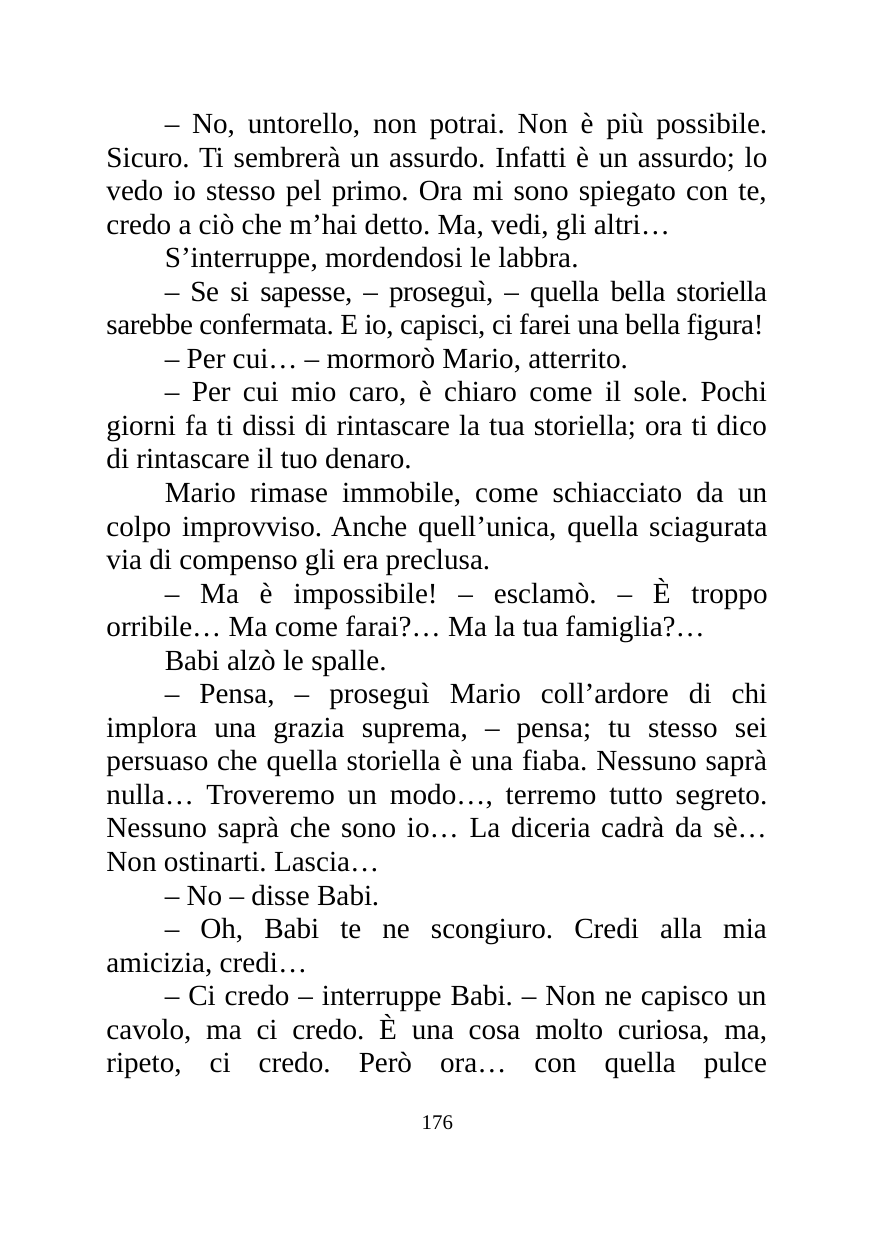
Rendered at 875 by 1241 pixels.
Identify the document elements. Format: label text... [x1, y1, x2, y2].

text – Per cui mio caro, è chiaro come il sole. Pochi giorni fa ti dissi di rintascare la tua storiella; ora ti dico di rintascare il tuo denaro. [106, 374, 768, 475]
text Mario rimase immobile, come schiacciato da un colpo improvviso. Anche quell’unica, quella sciagurata via di compenso gli era preclusa. [106, 475, 768, 576]
text – Ci credo – interruppe Babi. – Non ne capisco un cavolo, ma ci credo. È una cosa molto curiosa, ma, ripeto, ci credo. Però ora… con quella pulce [106, 978, 768, 1079]
text – Per cui… – mormorò Mario, atterrito. [106, 341, 768, 374]
text Babi alzò le spalle. [106, 643, 768, 676]
text S’interruppe, mordendosi le labbra. [106, 240, 768, 274]
text – Pensa, – proseguì Mario coll’ardore di chi implora una grazia suprema, – pensa; tu stesso sei persuaso che quella storiella è una fiaba. Nessuno saprà nulla… Troveremo un modo…, terremo tutto segreto. Nessuno saprà che sono io… La diceria cadrà da sè… Non ostinarti. Lascia… [106, 676, 768, 878]
text – Oh, Babi te ne scongiuro. Credi alla mia amicizia, credi… [106, 911, 768, 978]
text – Ma è impossibile! – esclamò. – È troppo orribile… Ma come farai?… Ma la tua famiglia?… [106, 576, 768, 643]
text – No – disse Babi. [106, 878, 768, 911]
text – No, untorello, non potrai. Non è più possibile. Sicuro. Ti sembrerà un assurdo. Infatti è un assurdo; lo vedo io stesso pel primo. Ora mi sono spiegato con te, credo a ciò che m’hai detto. Ma, vedi, gli altri… [106, 106, 768, 240]
text – Se si sapesse, – proseguì, – quella bella storiella sarebbe confermata. E io, capisci, ci farei una bella figura! [106, 274, 768, 341]
